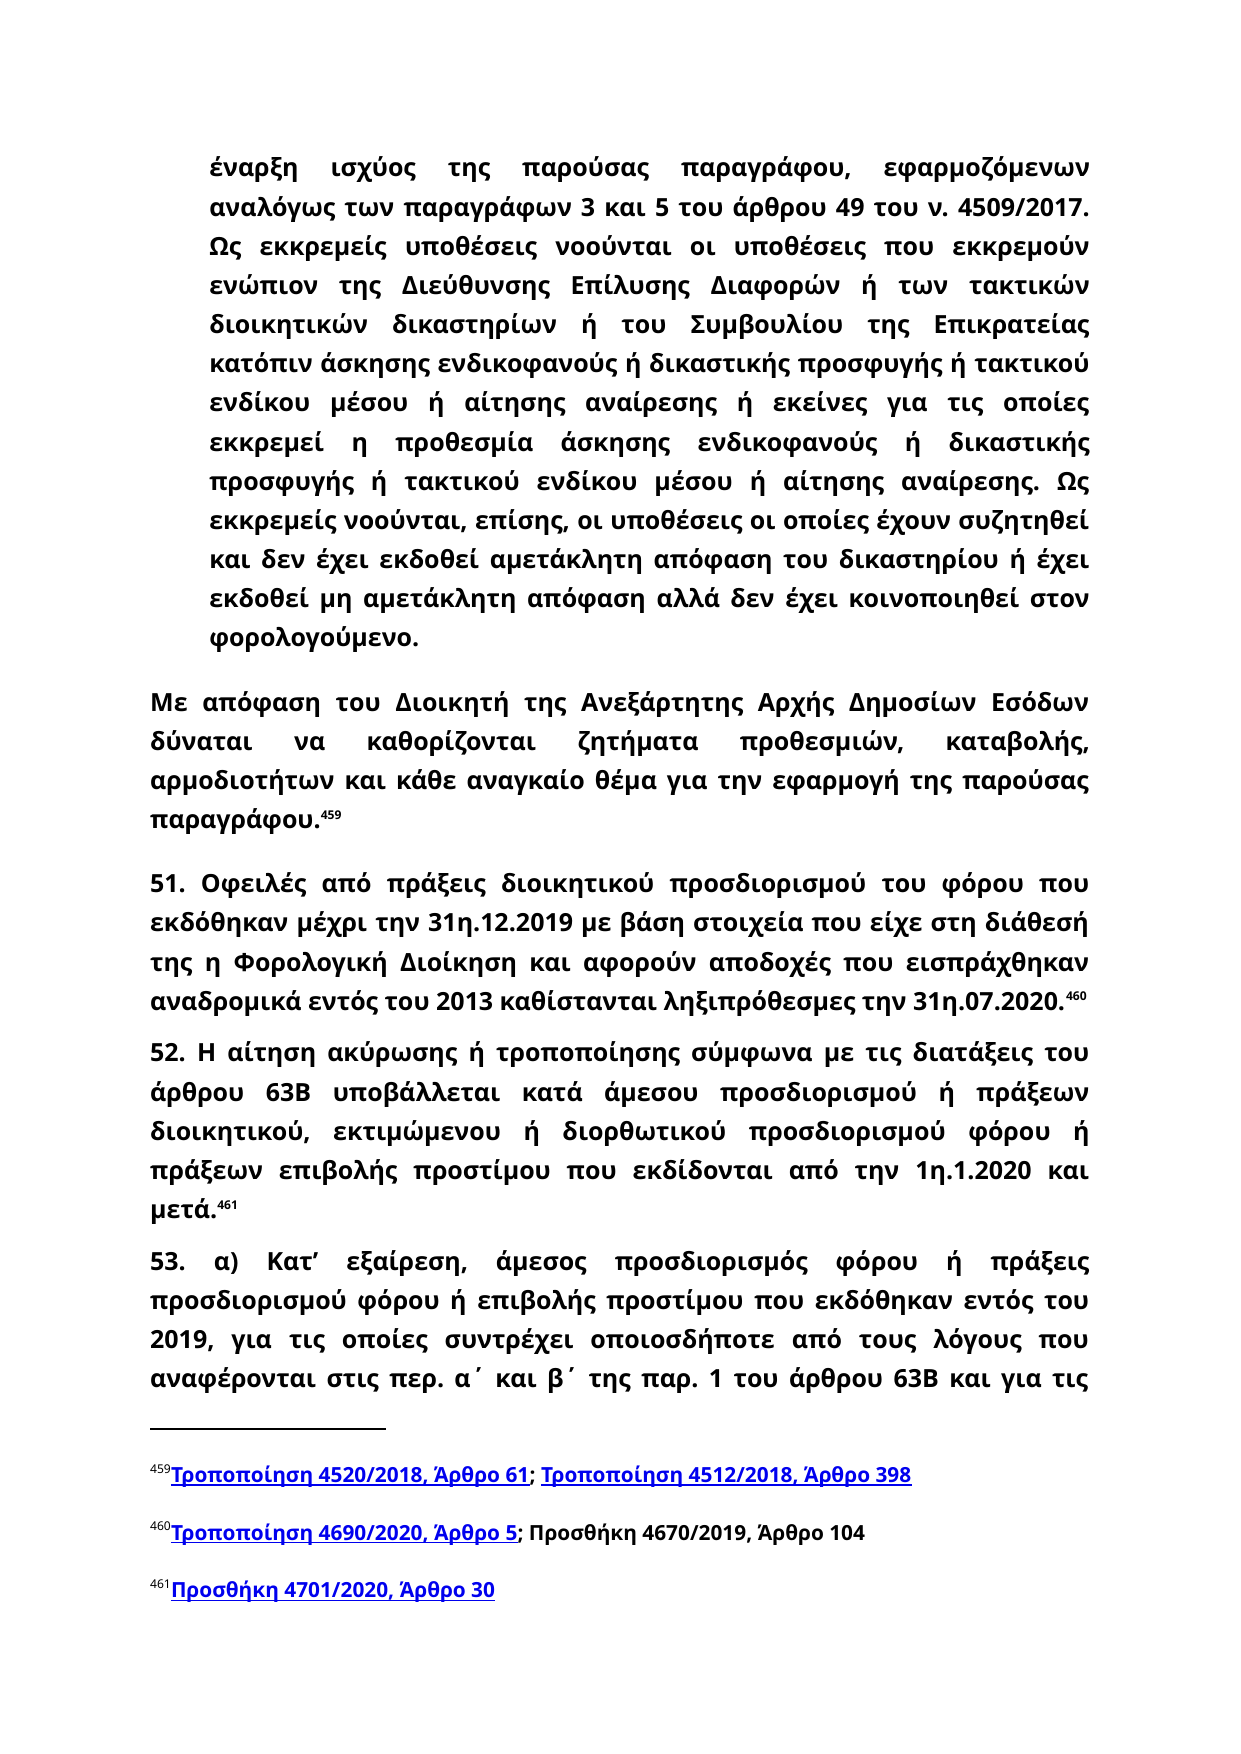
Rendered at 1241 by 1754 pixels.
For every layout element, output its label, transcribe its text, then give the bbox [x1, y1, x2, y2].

text 53. α) Κατ’ εξαίρεση, άμεσος προσδιορισμός φόρου ή πράξεις προσδιορισμού φόρου ή επιβολής προστίμου που εκδόθηκαν εντός του 2019, για τις οποίες συντρέχει οποιοσδήποτε από τους λόγους που αναφέρονται στις περ. α΄ και β΄ της παρ. 1 του άρθρου 63Β και για τις [150, 1243, 1090, 1395]
text 52. Η αίτηση ακύρωσης ή τροποποίησης σύμφωνα με τις διατάξεις του άρθρου 63Β υποβάλλεται κατά άμεσου προσδιορισμού ή πράξεων διοικητικού, εκτιμώμενου ή διορθωτικού προσδιορισμού φόρου ή πράξεων επιβολής προστίμου που εκδίδονται από την 1η.1.2020 και μετά. [150, 1035, 1090, 1226]
text Με απόφαση του Διοικητή της Ανεξάρτητης Αρχής Δημοσίων Εσόδων δύναται να καθορίζονται ζητήματα προθεσμιών, καταβολής, αρμοδιοτήτων και κάθε αναγκαίο θέμα για την εφαρμογή της παρούσας παραγράφου. [150, 684, 1090, 836]
text Τροποποίηση 4520/2018, Άρθρο 61; Τροποποίηση 4512/2018, Άρθρο 398 [150, 1460, 1090, 1489]
text Προσθήκη 4701/2020, Άρθρο 30 [150, 1576, 1090, 1604]
text 51. Οφειλές από πράξεις διοικητικού προσδιορισμού του φόρου που εκδόθηκαν μέχρι την 31η.12.2019 με βάση στοιχεία που είχε στη διάθεσή της η Φορολογική Διοίκηση και αφορούν αποδοχές που εισπράχθηκαν αναδρομικά εντός του 2013 καθίστανται ληξιπρόθεσμες την 31η.07.2020. [150, 866, 1090, 1017]
list έναρξη ισχύος της παρούσας παραγράφου, εφαρμοζόμενων αναλόγως των παραγράφων 3 και 5 του άρθρου 49 του ν. 4509/2017. Ως εκκρεμείς υποθέσεις νοούνται οι υποθέσεις που εκκρεμούν ενώπιον της Διεύθυνσης Επίλυσης Διαφορών ή των τακτικών διοικητικών δικαστηρίων ή του Συμβουλίου της Επικρατείας κατόπιν άσκησης ενδικοφανούς ή δικαστικής προσφυγής ή τακτικού ενδίκου μέσου ή αίτησης αναίρεσης ή εκείνες για τις οποίες εκκρεμεί η προθεσμία άσκησης ενδικοφανούς ή δικαστικής προσφυγής ή τακτικού ενδίκου μέσου ή αίτησης αναίρεσης. Ως εκκρεμείς νοούνται, επίσης, οι υποθέσεις οι οποίες έχουν συζητηθεί και δεν έχει εκδοθεί αμετάκλητη απόφαση του δικαστηρίου ή έχει εκδοθεί μη αμετάκλητη απόφαση αλλά δεν έχει κοινοποιηθεί στον φορολογούμενο. [150, 150, 1090, 654]
text Τροποποίηση 4690/2020, Άρθρο 5; Προσθήκη 4670/2019, Άρθρο 104 [150, 1518, 1090, 1546]
